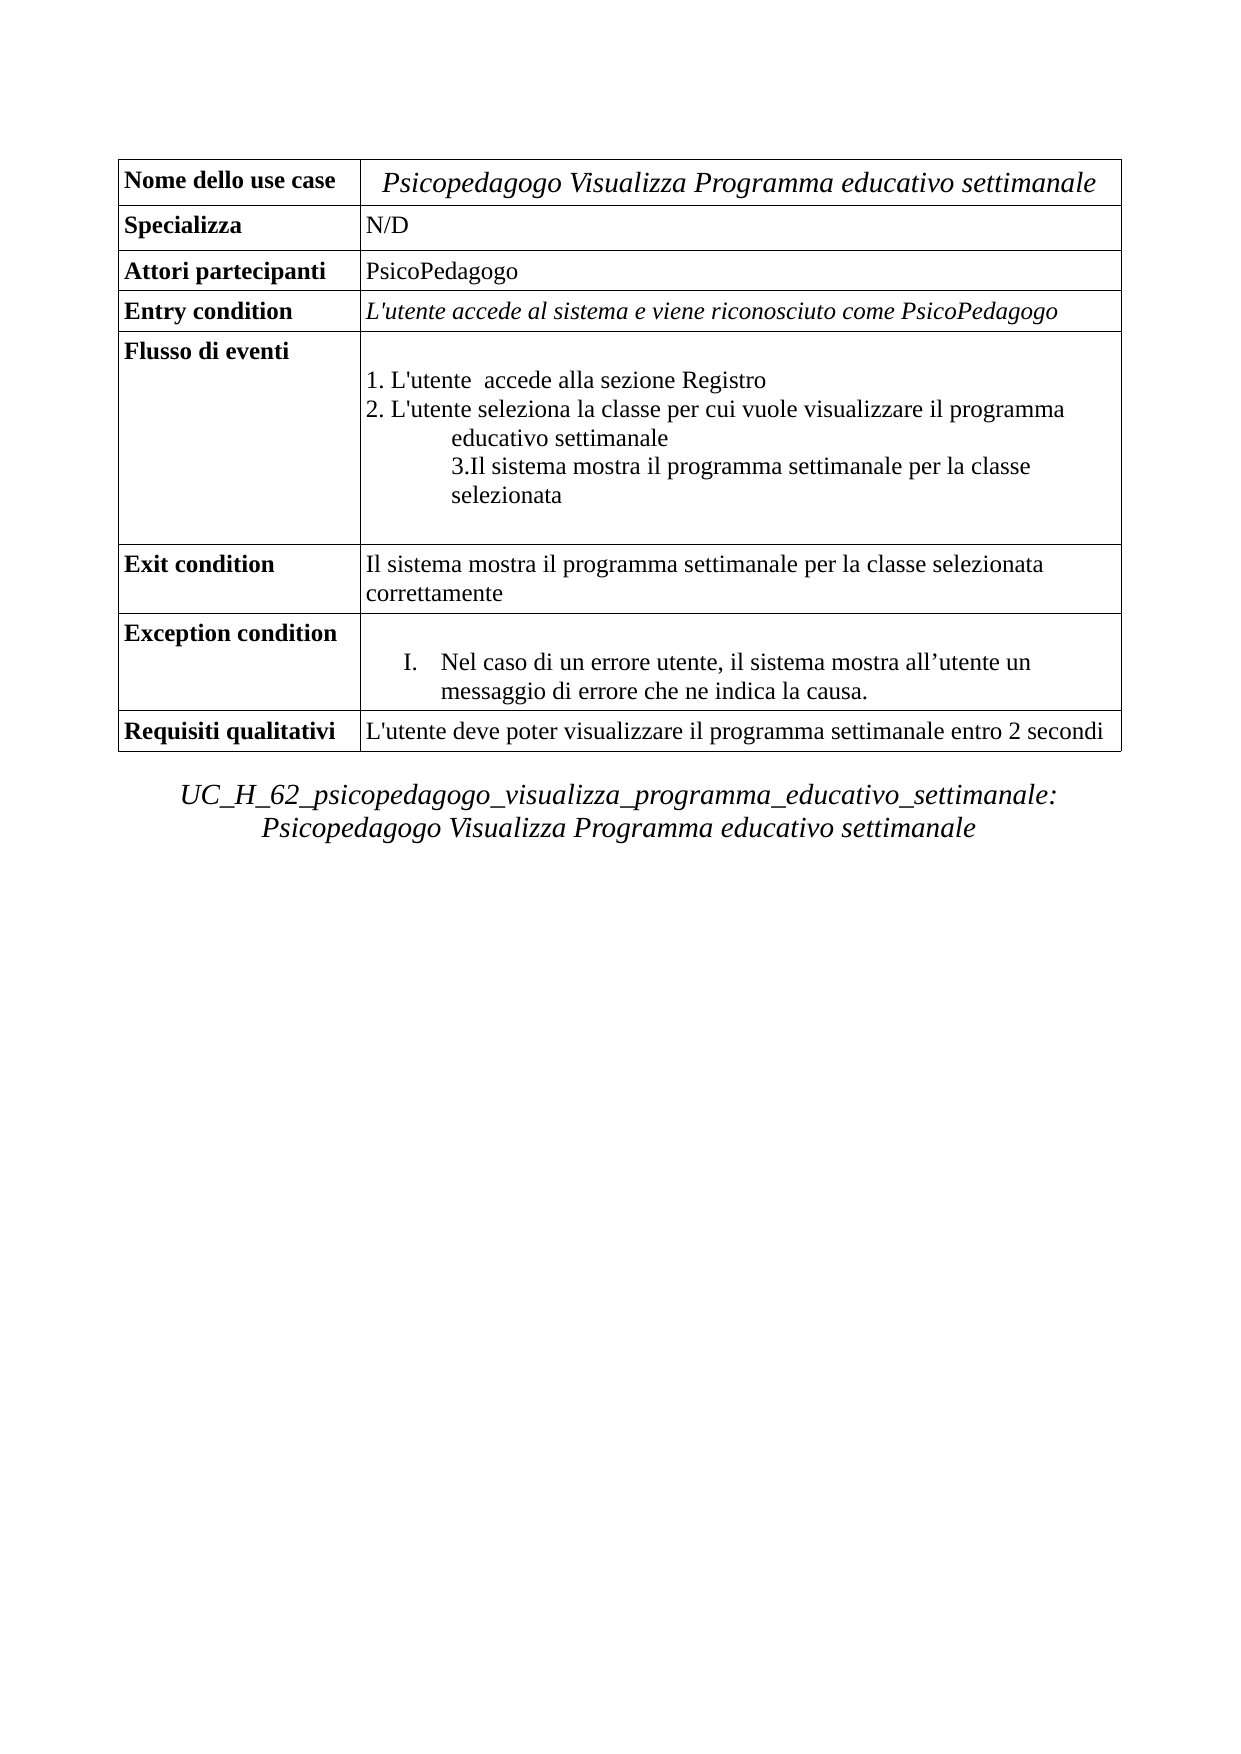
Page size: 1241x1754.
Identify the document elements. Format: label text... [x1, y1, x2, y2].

table_cell Nel caso di un errore utente, il sistema mostra all’utente un messaggio di errore che ne indica la causa. [361, 614, 1121, 710]
table_cell Attori partecipanti [119, 251, 360, 290]
table_header Nome dello use case [119, 160, 360, 205]
table_cell Specializza [119, 206, 360, 250]
table_cell Exception condition [119, 614, 360, 710]
table_cell Il sistema mostra il programma settimanale per la classe selezionata correttamente [361, 545, 1121, 612]
table_cell N/D [361, 206, 1121, 250]
table_cell Requisiti qualitativi [119, 711, 360, 751]
table_cell L'utente accede alla sezione Registro L'utente seleziona la classe per cui vuole visualizzare il programma educativo settimanale 3.Il sistema mostra il programma settimanale per la classe selezionata [361, 332, 1121, 543]
table_cell PsicoPedagogo [361, 251, 1121, 290]
table_cell Entry condition [119, 291, 360, 331]
table_cell L'utente deve poter visualizzare il programma settimanale entro 2 secondi [361, 711, 1121, 751]
table_cell L'utente accede al sistema e viene riconosciuto come PsicoPedagogo [361, 291, 1121, 331]
table_cell Exit condition [119, 545, 360, 612]
text UC_H_62_psicopedagogo_visualizza_programma_educativo_settimanale: Psicopedagogo Visualizza Programma educativo settimanale [118, 777, 1122, 844]
table_header Psicopedagogo Visualizza Programma educativo settimanale [361, 160, 1121, 205]
table_cell Flusso di eventi [119, 332, 360, 543]
